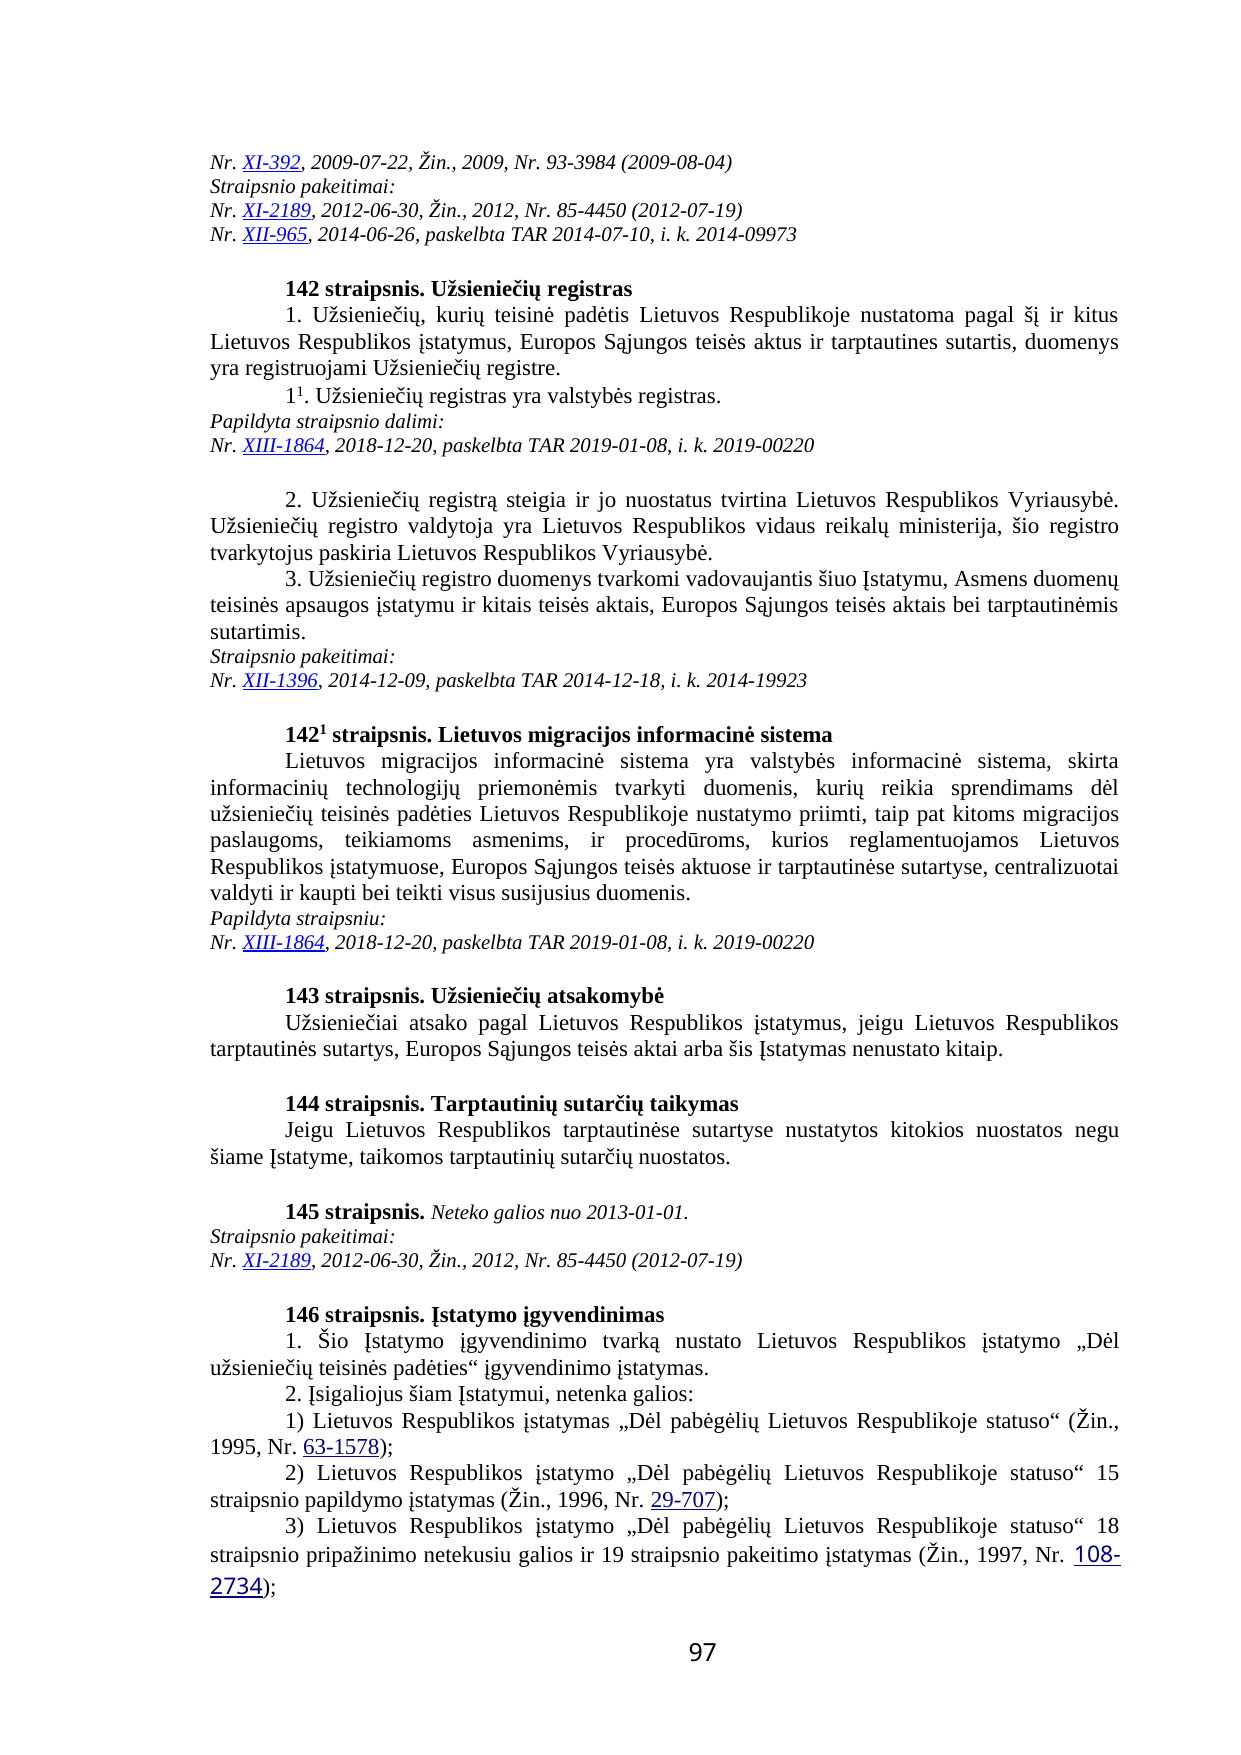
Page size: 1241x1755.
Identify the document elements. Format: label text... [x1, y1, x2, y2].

text 144 straipsnis. Tarptautinių sutarčių taikymas [210, 1090, 1120, 1117]
text Nr. XII-1396, 2014-12-09, paskelbta TAR 2014-12-18, i. k. 2014-19923 [210, 668, 1120, 692]
text Straipsnio pakeitimai: [210, 644, 1120, 668]
text 1. Užsieniečių, kurių teisinė padėtis Lietuvos Respublikoje nustatoma pagal šį ir kitus Lietuvos Respublikos įstatymus, Europos Sąjungos teisės aktus ir tarptautines sutartis, duomenys yra registruojami Užsieniečių registre. [210, 301, 1120, 380]
text 145 straipsnis. Neteko galios nuo 2013-01-01. [210, 1198, 1120, 1224]
text Papildyta straipsniu: [210, 906, 1120, 929]
text 2) Lietuvos Respublikos įstatymo „Dėl pabėgėlių Lietuvos Respublikoje statuso“ 15 straipsnio papildymo įstatymas (Žin., 1996, Nr. 29-707); [210, 1459, 1120, 1512]
text Papildyta straipsnio dalimi: [210, 409, 1120, 433]
text Nr. XIII-1864, 2018-12-20, paskelbta TAR 2019-01-08, i. k. 2019-00220 [210, 433, 1120, 457]
text 3. Užsieniečių registro duomenys tvarkomi vadovaujantis šiuo Įstatymu, Asmens duomenų teisinės apsaugos įstatymu ir kitais teisės aktais, Europos Sąjungos teisės aktais bei tarptautinėmis sutartimis. [210, 565, 1120, 644]
text 2. Užsieniečių registrą steigia ir jo nuostatus tvirtina Lietuvos Respublikos Vyriausybė. Užsieniečių registro valdytoja yra Lietuvos Respublikos vidaus reikalų ministerija, šio registro tvarkytojus paskiria Lietuvos Respublikos Vyriausybė. [210, 486, 1120, 565]
text 2. Įsigaliojus šiam Įstatymui, netenka galios: [210, 1380, 1120, 1407]
text 1. Šio Įstatymo įgyvendinimo tvarką nustato Lietuvos Respublikos įstatymo „Dėl užsieniečių teisinės padėties“ įgyvendinimo įstatymas. [210, 1328, 1120, 1380]
text Nr. XIII-1864, 2018-12-20, paskelbta TAR 2019-01-08, i. k. 2019-00220 [210, 929, 1120, 954]
text Straipsnio pakeitimai: [210, 1224, 1120, 1248]
text 3) Lietuvos Respublikos įstatymo „Dėl pabėgėlių Lietuvos Respublikoje statuso“ 18 straipsnio pripažinimo netekusiu galios ir 19 straipsnio pakeitimo įstatymas (Žin., 1997, Nr. 108-2734); [210, 1512, 1120, 1601]
text Nr. XI-2189, 2012-06-30, Žin., 2012, Nr. 85-4450 (2012-07-19) [210, 198, 1120, 222]
text Straipsnio pakeitimai: [210, 174, 1120, 198]
text Jeigu Lietuvos Respublikos tarptautinėse sutartyse nustatytos kitokios nuostatos negu šiame Įstatyme, taikomos tarptautinių sutarčių nuostatos. [210, 1117, 1120, 1169]
text 142 straipsnis. Užsieniečių registras [210, 275, 1120, 301]
text Lietuvos migracijos informacinė sistema yra valstybės informacinė sistema, skirta informacinių technologijų priemonėmis tvarkyti duomenis, kurių reikia sprendimams dėl užsieniečių teisinės padėties Lietuvos Respublikoje nustatymo priimti, taip pat kitoms migracijos paslaugoms, teikiamoms asmenims, ir procedūroms, kurios reglamentuojamos Lietuvos Respublikos įstatymuose, Europos Sąjungos teisės aktuose ir tarptautinėse sutartyse, centralizuotai valdyti ir kaupti bei teikti visus susijusius duomenis. [210, 747, 1120, 906]
text Nr. XII-965, 2014-06-26, paskelbta TAR 2014-07-10, i. k. 2014-09973 [210, 222, 1120, 246]
text 11. Užsieniečių registras yra valstybės registras. [210, 380, 1120, 409]
text 1421 straipsnis. Lietuvos migracijos informacinė sistema [210, 721, 1120, 747]
text 1) Lietuvos Respublikos įstatymas „Dėl pabėgėlių Lietuvos Respublikoje statuso“ (Žin., 1995, Nr. 63-1578); [210, 1407, 1120, 1459]
text Nr. XI-392, 2009-07-22, Žin., 2009, Nr. 93-3984 (2009-08-04) [210, 150, 1120, 174]
text Užsieniečiai atsako pagal Lietuvos Respublikos įstatymus, jeigu Lietuvos Respublikos tarptautinės sutartys, Europos Sąjungos teisės aktai arba šis Įstatymas nenustato kitaip. [210, 1009, 1120, 1061]
text 143 straipsnis. Užsieniečių atsakomybė [210, 982, 1120, 1009]
text 146 straipsnis. Įstatymo įgyvendinimas [210, 1301, 1120, 1328]
text Nr. XI-2189, 2012-06-30, Žin., 2012, Nr. 85-4450 (2012-07-19) [210, 1248, 1120, 1272]
